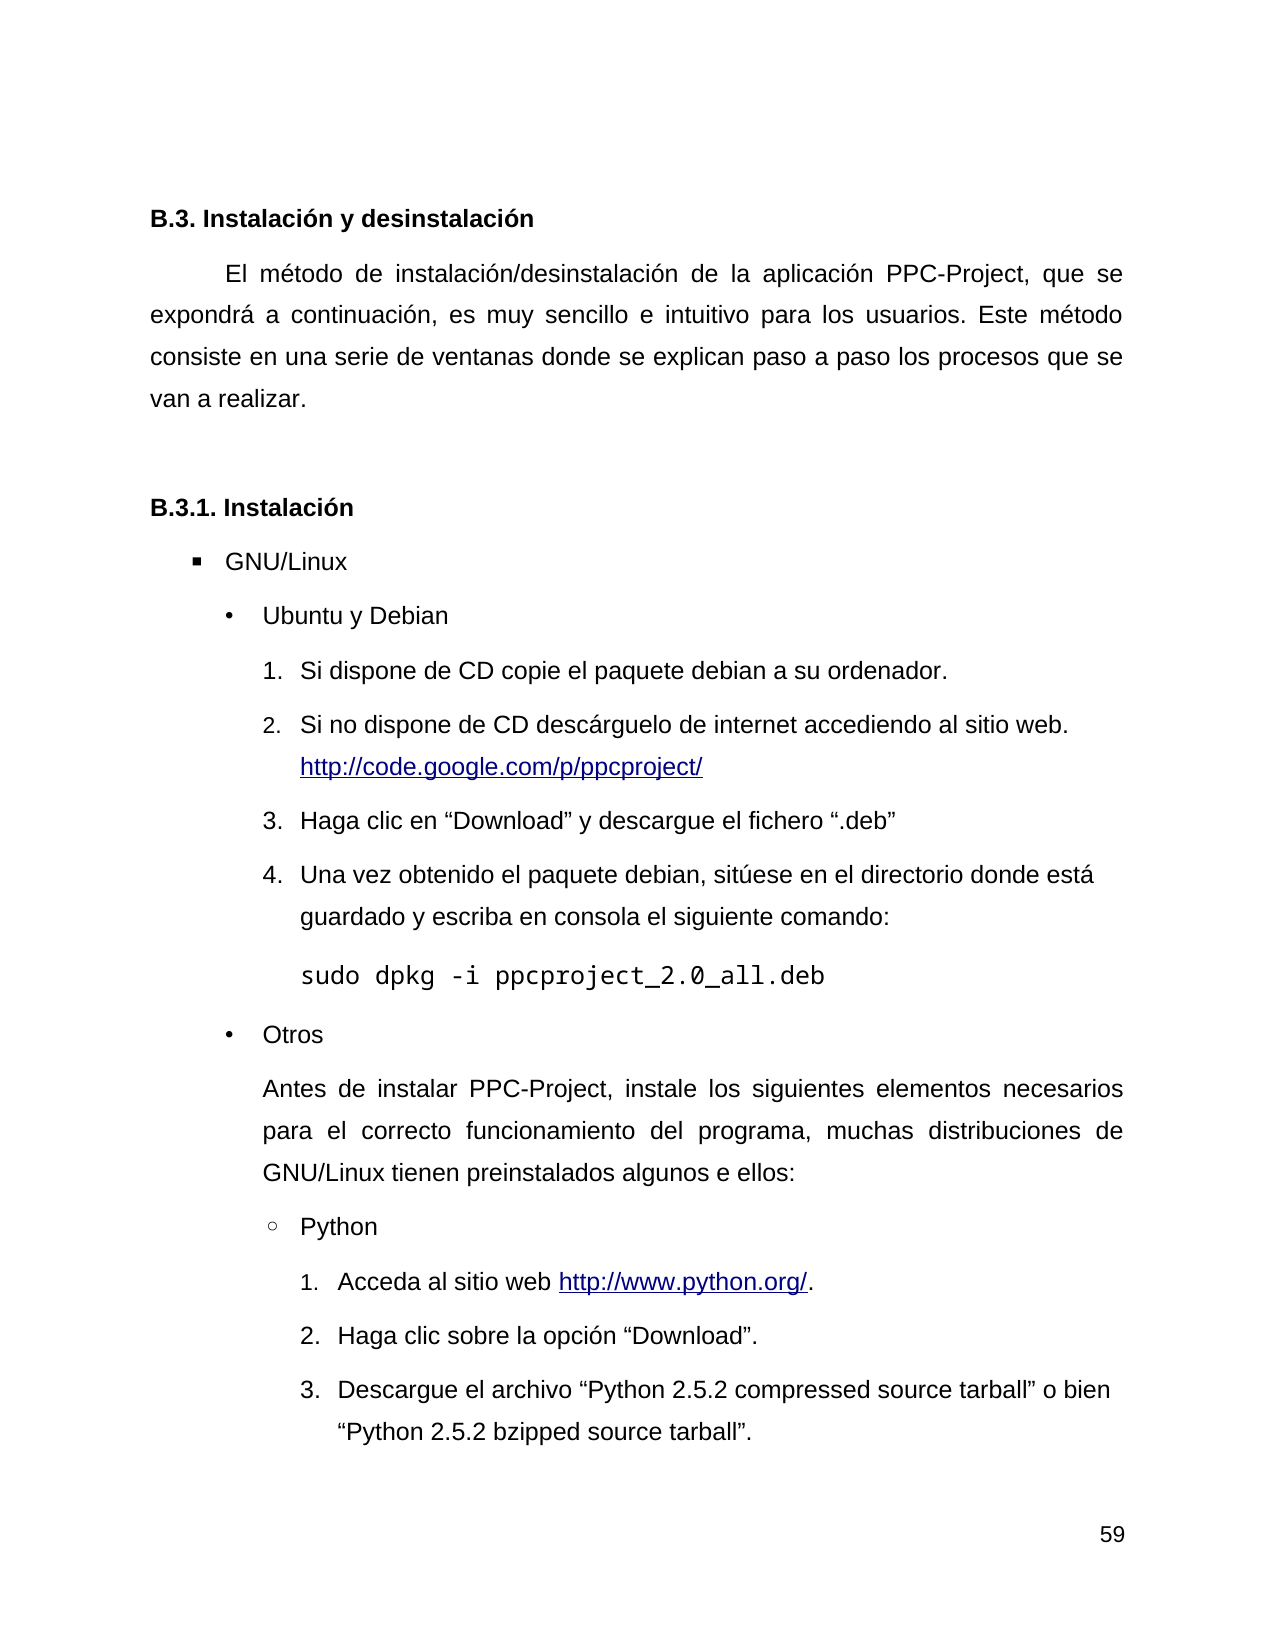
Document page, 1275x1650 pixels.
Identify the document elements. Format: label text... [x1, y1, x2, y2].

list Haga clic en “Download” y descargue el fichero “.deb” [262, 807, 1125, 835]
list Si no dispone de CD descárguelo de internet accediendo al sitio web. http://code.google.com/p/ppcproject/ [262, 711, 1125, 781]
list Si dispone de CD copie el paquete debian a su ordenador. [262, 657, 1125, 684]
list Descargue el archivo “Python 2.5.2 compressed source tarball” o bien “Python 2.5.2 bzipped source tarball”. [300, 1376, 1125, 1446]
list Antes de instalar PPC-Project, instale los siguientes elementos necesarios para el correcto funcionamiento del programa, muchas distribuciones de GNU/Linux tienen preinstalados algunos e ellos: [225, 1075, 1125, 1187]
list Una vez obtenido el paquete debian, sitúese en el directorio donde está guardado y escriba en consola el siguiente comando: [262, 861, 1125, 931]
text B.3.1. Instalación [150, 493, 1125, 521]
text El método de instalación/desinstalación de la aplicación PPC-Project, que se expondrá a continuación, es muy sencillo e intuitivo para los usuarios. Este método consiste en una serie de ventanas donde se explican paso a paso los procesos que se van a realizar. [150, 259, 1125, 413]
list B.3. Instalación y desinstalación [114, 205, 1125, 233]
list Otros [225, 1021, 1125, 1049]
list Python [262, 1213, 1125, 1241]
list Haga clic sobre la opción “Download”. [300, 1322, 1125, 1350]
list GNU/Linux [187, 548, 1125, 576]
list Ubuntu y Debian [225, 602, 1125, 630]
list Acceda al sitio web http://www.python.org/. [300, 1268, 1125, 1296]
list sudo dpkg -i ppcproject_2.0_all.deb [262, 957, 1125, 991]
